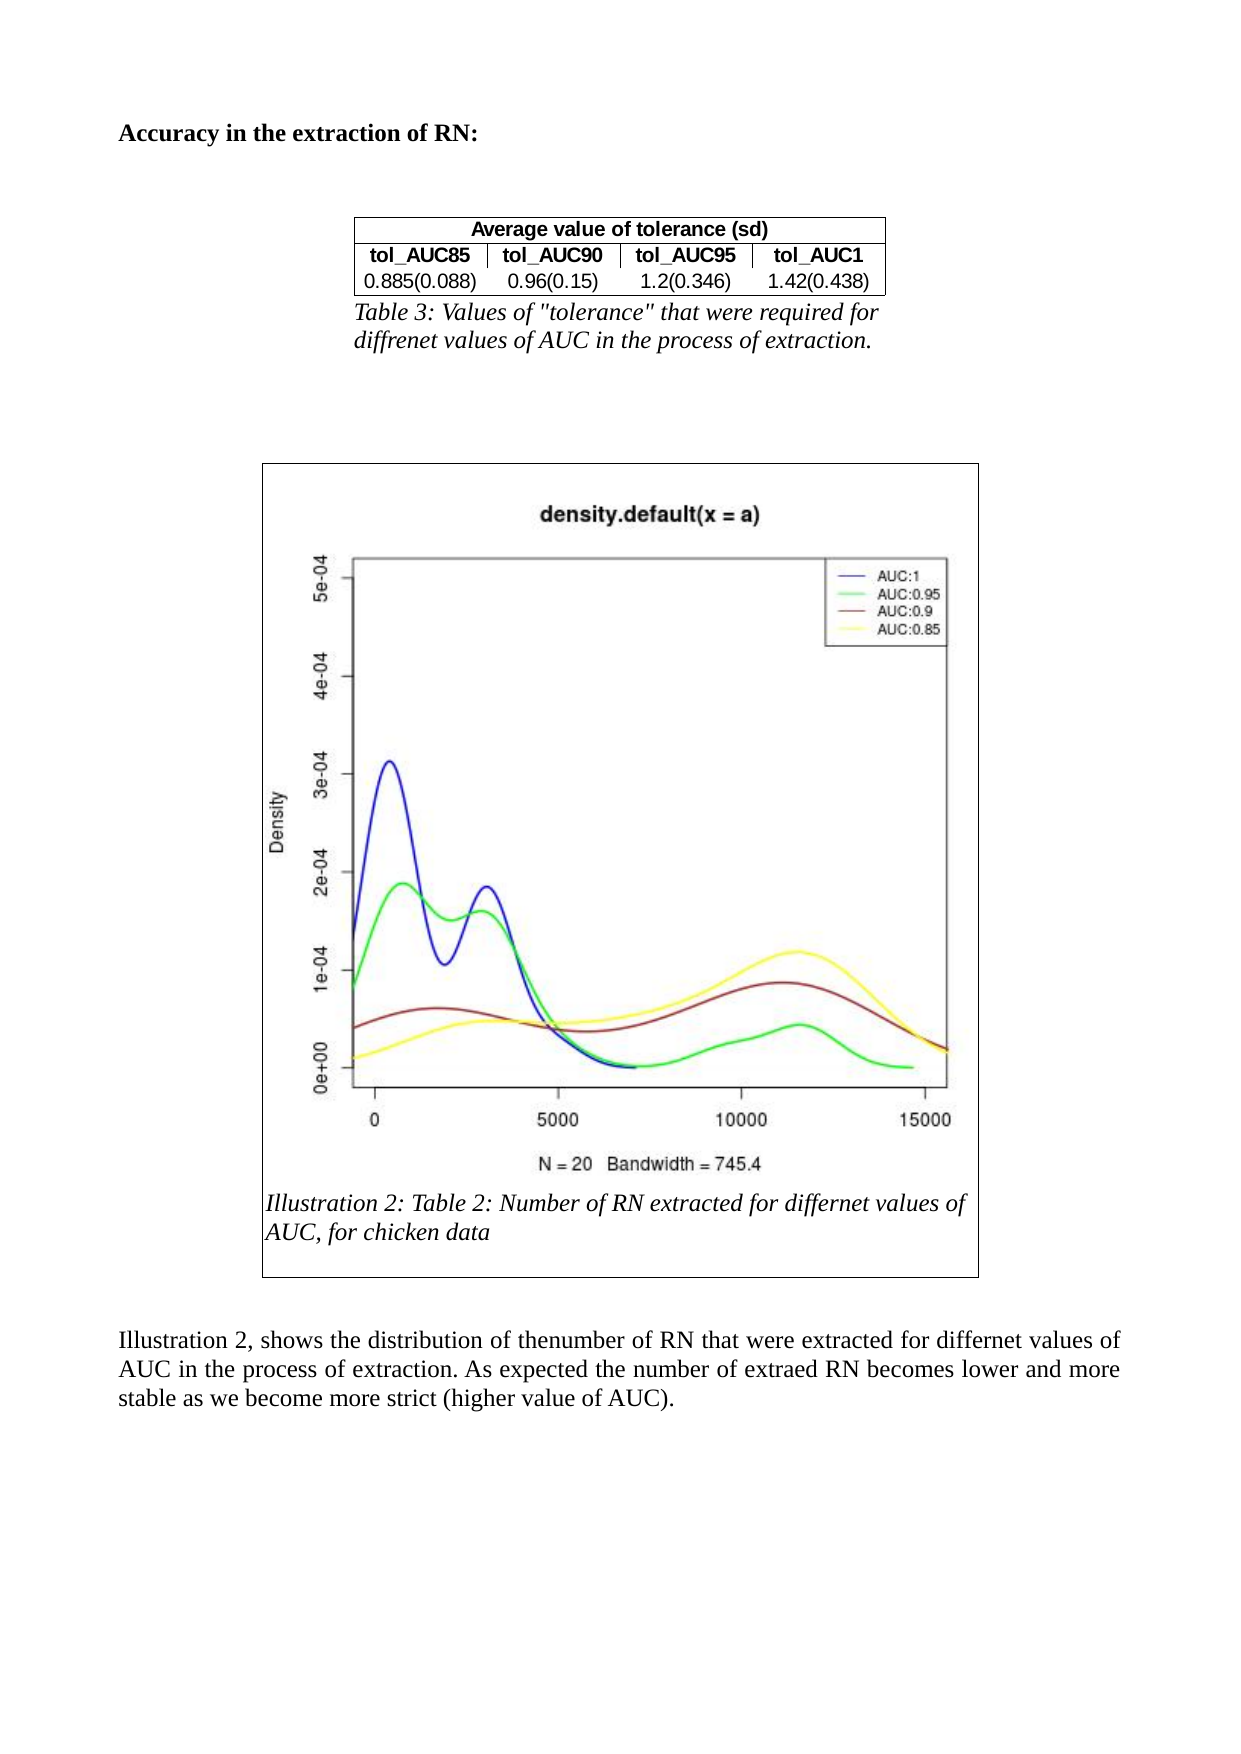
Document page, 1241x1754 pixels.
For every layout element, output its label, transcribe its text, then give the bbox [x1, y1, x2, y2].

text Illustration 2, shows the distribution of thenumber of RN that were extracted for differnet values of AUC in the process of extraction. As expected the number of extraed RN becomes lower and more stable as we become more strict (higher value of AUC). [118, 1326, 1122, 1412]
text Illustration 2: Table 2: Number of RN extracted for differnet values of AUC, for chicken data [265, 1189, 975, 1246]
text Table 3: Values of "tolerance" that were required for diffrenet values of AUC in the process of extraction. [353, 217, 887, 354]
picture [265, 478, 975, 1189]
text Accuracy in the extraction of RN: [118, 118, 1122, 147]
